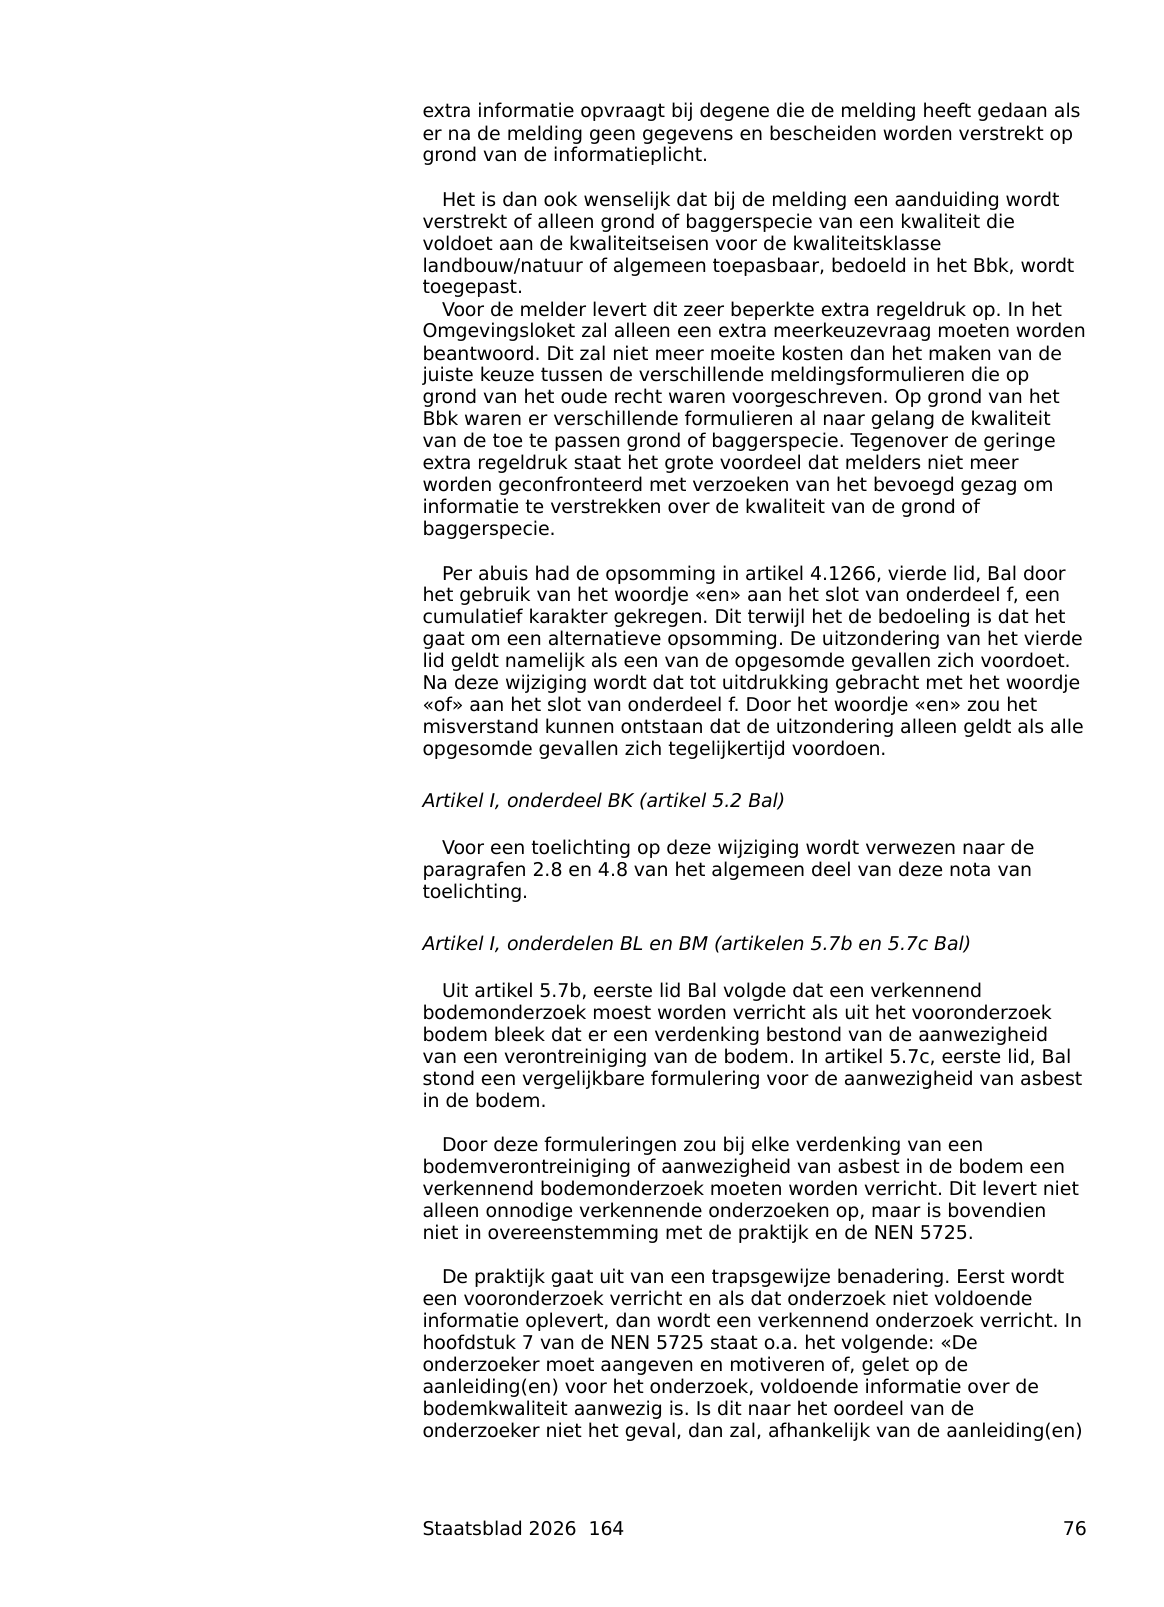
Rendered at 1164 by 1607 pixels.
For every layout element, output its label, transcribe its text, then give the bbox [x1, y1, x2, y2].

text Voor de melder levert dit zeer beperkte extra regeldruk op. In het Omgevingsloket zal alleen een extra meerkeuzevraag moeten worden beantwoord. Dit zal niet meer moeite kosten dan het maken van de juiste keuze tussen de verschillende meldingsformulieren die op grond van het oude recht waren voorgeschreven. Op grond van het Bbk waren er verschillende formulieren al naar gelang de kwaliteit van de toe te passen grond of baggerspecie. Tegenover de geringe extra regeldruk staat het grote voordeel dat melders niet meer worden geconfronteerd met verzoeken van het bevoegd gezag om informatie te verstrekken over de kwaliteit van de grond of baggerspecie. [422, 298, 1087, 540]
text Voor een toelichting op deze wijziging wordt verwezen naar de paragrafen 2.8 en 4.8 van het algemeen deel van deze nota van toelichting. [422, 837, 1087, 903]
subtitle Artikel I, onderdeel BK (artikel 5.2 Bal) [422, 790, 1087, 812]
text extra informatie opvraagt bij degene die de melding heeft gedaan als er na de melding geen gegevens en bescheiden worden verstrekt op grond van de informatieplicht. [422, 100, 1087, 166]
text Het is dan ook wenselijk dat bij de melding een aanduiding wordt verstrekt of alleen grond of baggerspecie van een kwaliteit die voldoet aan de kwaliteitseisen voor de kwaliteitsklasse landbouw/natuur of algemeen toepasbaar, bedoeld in het Bbk, wordt toegepast. [422, 188, 1087, 298]
subtitle Artikel I, onderdelen BL en BM (artikelen 5.7b en 5.7c Bal) [422, 933, 1087, 955]
text Per abuis had de opsomming in artikel 4.1266, vierde lid, Bal door het gebruik van het woordje «en» aan het slot van onderdeel f, een cumulatief karakter gekregen. Dit terwijl het de bedoeling is dat het gaat om een alternatieve opsomming. De uitzondering van het vierde lid geldt namelijk als een van de opgesomde gevallen zich voordoet. Na deze wijziging wordt dat tot uitdrukking gebracht met het woordje «of» aan het slot van onderdeel f. Door het woordje «en» zou het misverstand kunnen ontstaan dat de uitzondering alleen geldt als alle opgesomde gevallen zich tegelijkertijd voordoen. [422, 562, 1087, 760]
text Door deze formuleringen zou bij elke verdenking van een bodemverontreiniging of aanwezigheid van asbest in de bodem een verkennend bodemonderzoek moeten worden verricht. Dit levert niet alleen onnodige verkennende onderzoeken op, maar is bovendien niet in overeenstemming met de praktijk en de NEN 5725. [422, 1134, 1087, 1244]
text De praktijk gaat uit van een trapsgewijze benadering. Eerst wordt een vooronderzoek verricht en als dat onderzoek niet voldoende informatie oplevert, dan wordt een verkennend onderzoek verricht. In hoofdstuk 7 van de NEN 5725 staat o.a. het volgende: «De onderzoeker moet aangeven en motiveren of, gelet op de aanleiding(en) voor het onderzoek, voldoende informatie over de bodemkwaliteit aanwezig is. Is dit naar het oordeel van de onderzoeker niet het geval, dan zal, afhankelijk van de aanleiding(en) [422, 1266, 1087, 1442]
text Uit artikel 5.7b, eerste lid Bal volgde dat een verkennend bodemonderzoek moest worden verricht als uit het vooronderzoek bodem bleek dat er een verdenking bestond van de aanwezigheid van een verontreiniging van de bodem. In artikel 5.7c, eerste lid, Bal stond een vergelijkbare formulering voor de aanwezigheid van asbest in de bodem. [422, 980, 1087, 1112]
